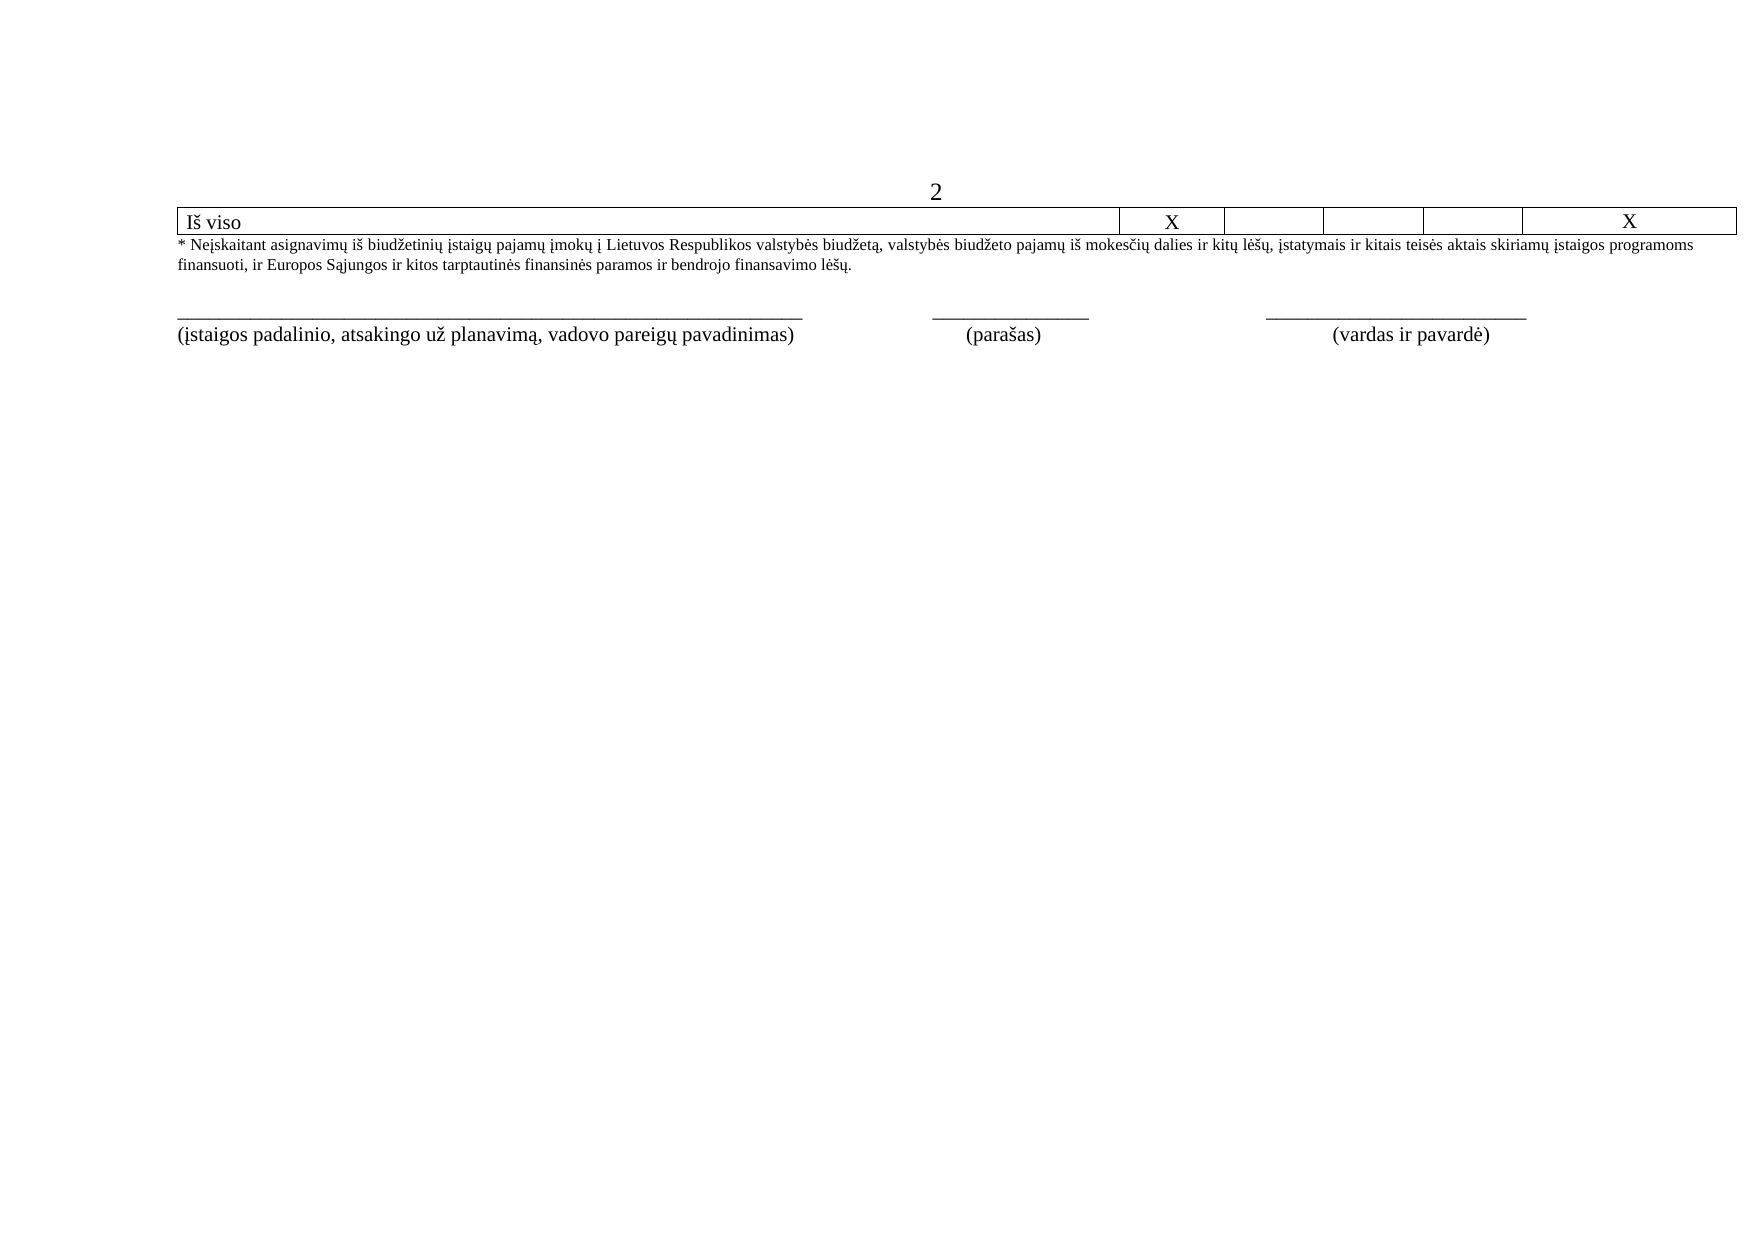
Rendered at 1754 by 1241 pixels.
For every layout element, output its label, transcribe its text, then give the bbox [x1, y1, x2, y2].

table_cell [1225, 208, 1323, 234]
table_cell Iš viso [178, 208, 1119, 234]
table_cell [1424, 208, 1522, 234]
table_cell X [1120, 208, 1224, 234]
text * Neįskaitant asignavimų iš biudžetinių įstaigų pajamų įmokų į Lietuvos Respublikos valstybės biudžetą, valstybės biudžeto pajamų iš mokesčių dalies ir kitų lėšų, įstatymais ir kitais teisės aktais skiriamų įstaigos programoms finansuoti, ir Europos Sąjungos ir kitos tarptautinės finansinės paramos ir bendrojo finansavimo lėšų. [177, 235, 1695, 273]
text ____________________________________________________________ _______________ _________________________ [177, 297, 1695, 322]
text (įstaigos padalinio, atsakingo už planavimą, vadovo pareigų pavadinimas) (parašas) (vardas ir pavardė) [177, 322, 1695, 346]
table_cell [1324, 208, 1423, 234]
table_cell X [1523, 208, 1736, 234]
